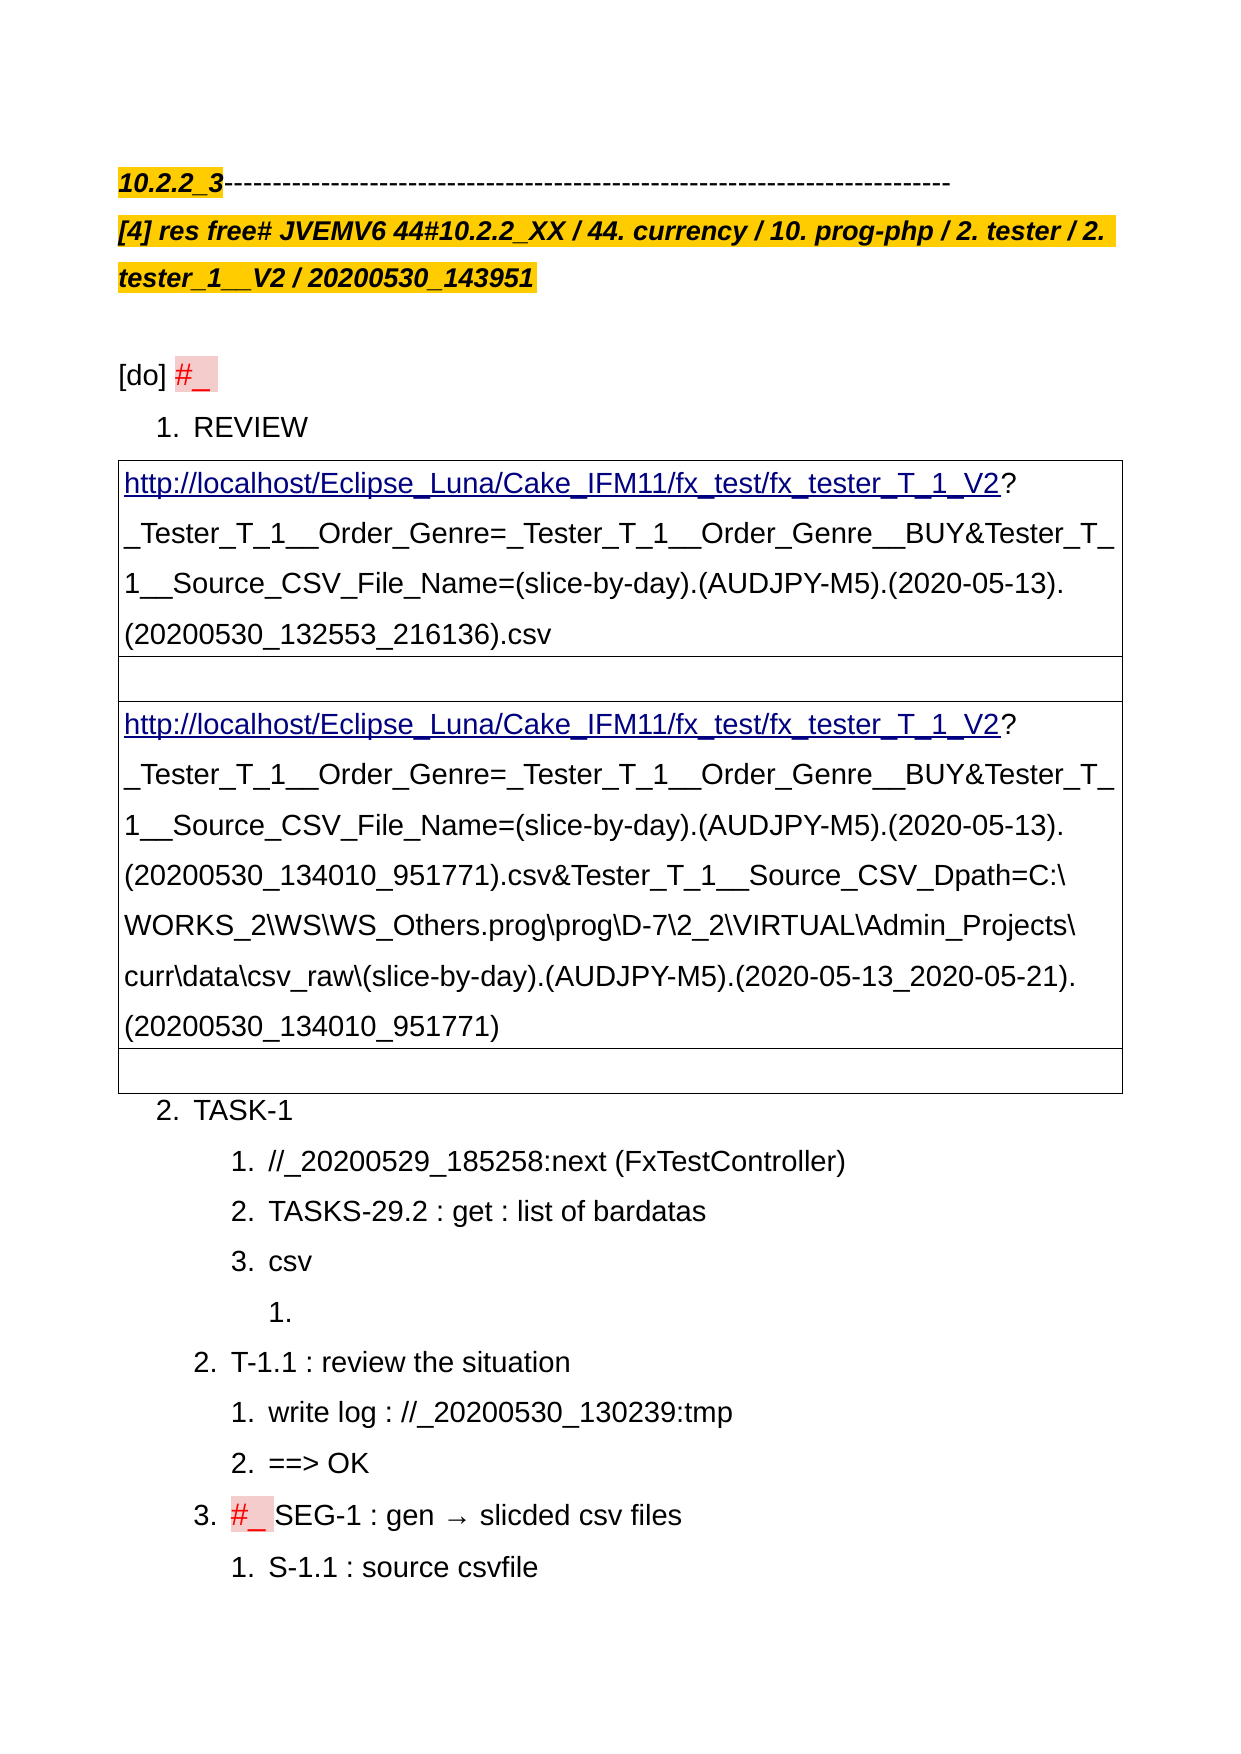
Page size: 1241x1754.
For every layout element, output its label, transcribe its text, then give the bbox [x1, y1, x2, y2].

list write log : //_20200530_130239:tmp [231, 1395, 1122, 1429]
list REVIEW [156, 410, 1122, 443]
text [4] res free# JVEMV6 44#10.2.2_XX / 44. currency / 10. prog-php / 2. tester / 2. tester_1__V2 / 20200530_143951 [118, 215, 1122, 293]
text 10.2.2_3--------------------------------------------------------------------------- [118, 165, 1122, 198]
list S-1.1 : source csvfile [231, 1550, 1122, 1583]
list T-1.1 : review the situation [193, 1345, 1122, 1378]
text [do] #_ [118, 356, 1122, 392]
list #_ SEG-1 : gen → slicded csv files [193, 1496, 1122, 1532]
list ==> OK [231, 1446, 1122, 1479]
table_cell [119, 1049, 1122, 1093]
list TASKS-29.2 : get : list of bardatas [231, 1194, 1122, 1228]
table_header http://localhost/Eclipse_Luna/Cake_IFM11/fx_test/fx_tester_T_1_V2?_Tester_T_1__Order_Genre=_Tester_T_1__Order_Genre__BUY&Tester_T_1__Source_CSV_File_Name=(slice-by-day).(AUDJPY-M5).(2020-05-13).(20200530_132553_216136).csv [119, 461, 1122, 656]
list TASK-1 [156, 1094, 1122, 1127]
list csv [231, 1244, 1122, 1278]
list //_20200529_185258:next (FxTestController) [231, 1144, 1122, 1177]
table_cell http://localhost/Eclipse_Luna/Cake_IFM11/fx_test/fx_tester_T_1_V2?_Tester_T_1__Order_Genre=_Tester_T_1__Order_Genre__BUY&Tester_T_1__Source_CSV_File_Name=(slice-by-day).(AUDJPY-M5).(2020-05-13).(20200530_134010_951771).csv&Tester_T_1__Source_CSV_Dpath=C:\WORKS_2\WS\WS_Others.prog\prog\D-7\2_2\VIRTUAL\Admin_Projects\curr\data\csv_raw\(slice-by-day).(AUDJPY-M5).(2020-05-13_2020-05-21).(20200530_134010_951771) [119, 702, 1122, 1048]
table_cell [119, 657, 1122, 701]
